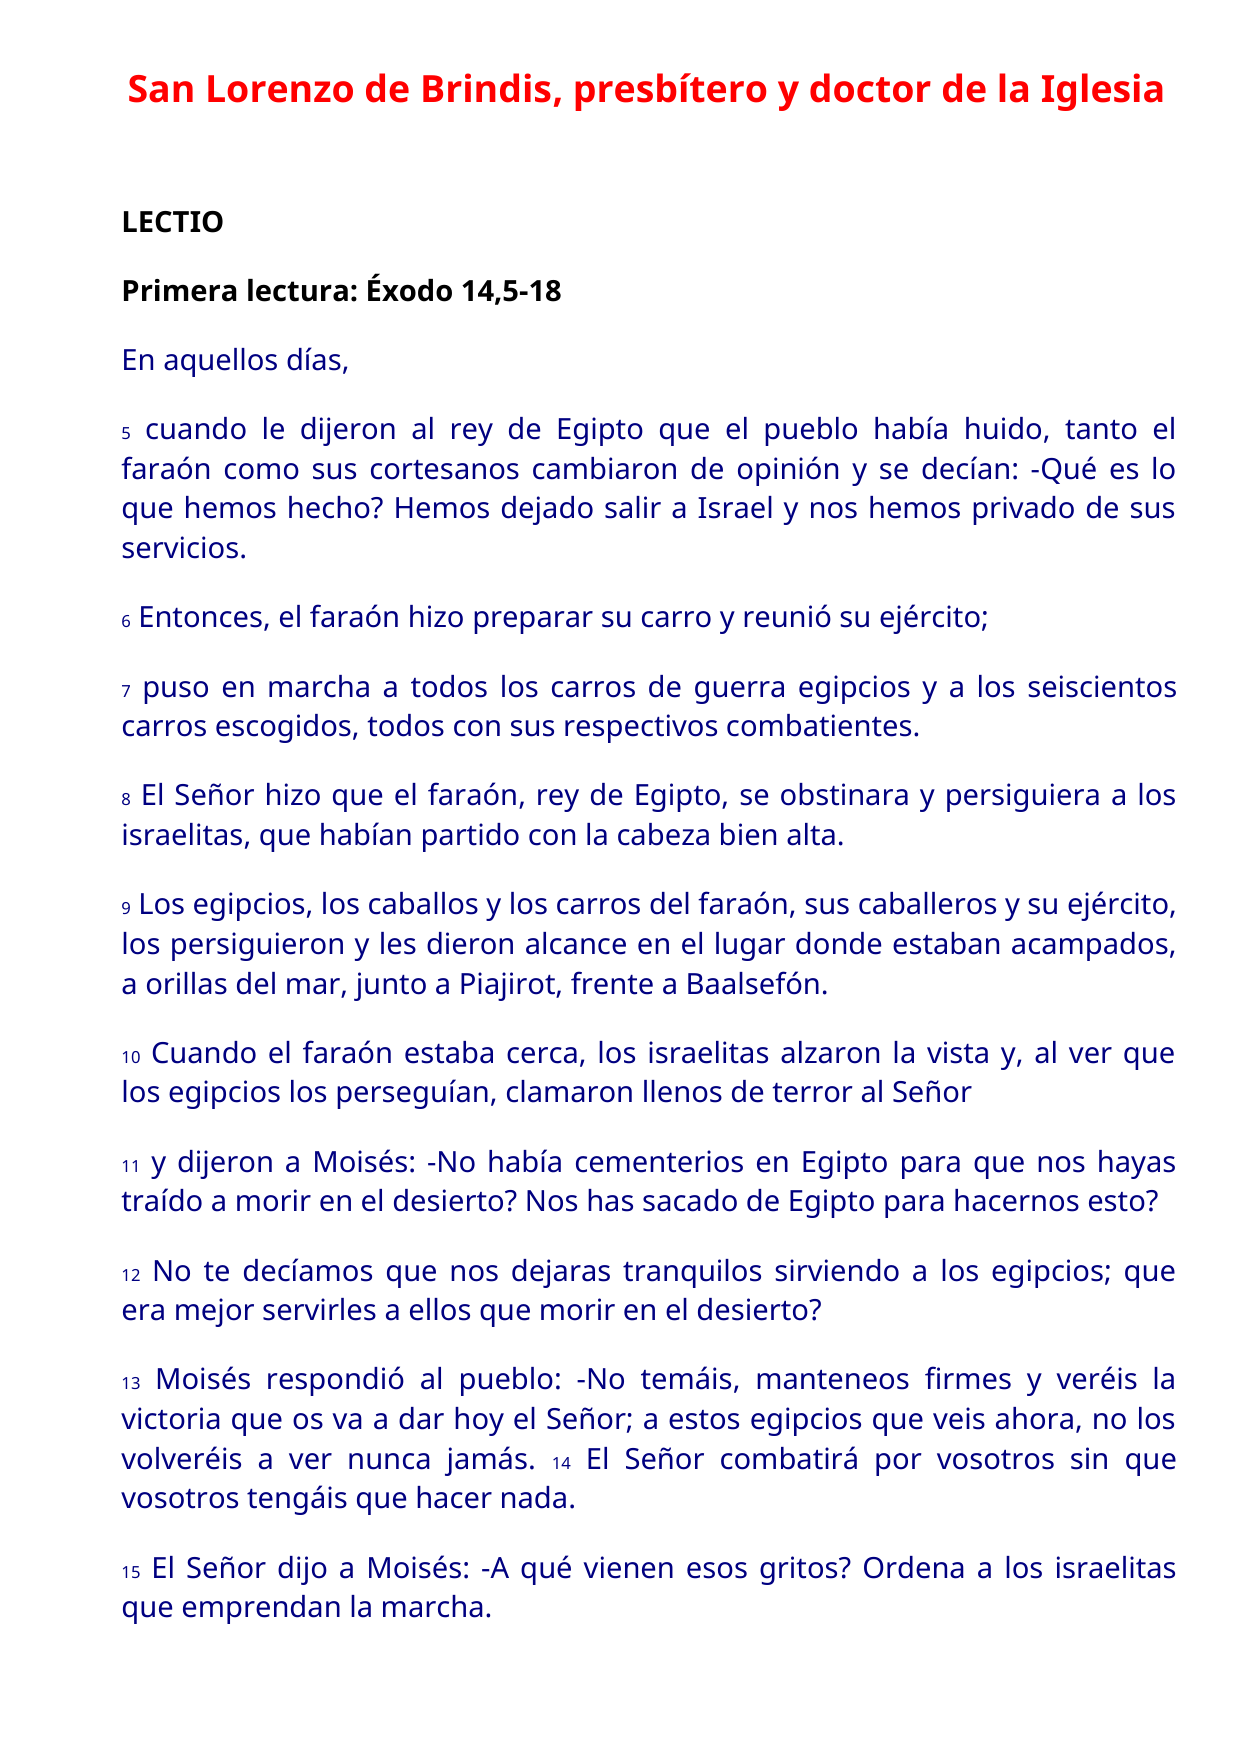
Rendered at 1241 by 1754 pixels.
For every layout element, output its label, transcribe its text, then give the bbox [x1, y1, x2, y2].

table_header San Lorenzo de Brindis, presbítero y doctor de la Iglesia LECTIO Primera lectura: Éxodo 14,5-18 En aquellos días, 5 cuando le dijeron al rey de Egipto que el pueblo había huido, tanto el faraón como sus cortesanos cambiaron de opinión y se decían: -Qué es lo que hemos hecho? Hemos dejado salir a Israel y nos hemos privado de sus servicios. 6 Entonces, el faraón hizo preparar su carro y reunió su ejército; 7 puso en marcha a todos los carros de guerra egipcios y a los seiscientos carros escogidos, todos con sus respectivos combatientes. 8 El Señor hizo que el faraón, rey de Egipto, se obstinara y persiguiera a los israelitas, que habían partido con la cabeza bien alta. 9 Los egipcios, los caballos y los carros del faraón, sus caballeros y su ejército, los persiguieron y les dieron alcance en el lugar donde estaban acampados, a orillas del mar, junto a Piajirot, frente a Baalsefón. 10 Cuando el faraón estaba cerca, los israelitas alzaron la vista y, al ver que los egipcios los perseguían, clamaron llenos de terror al Señor 11 y dijeron a Moisés: -No había cementerios en Egipto para que nos hayas traído a morir en el desierto? Nos has sacado de Egipto para hacernos esto? 12 No te decíamos que nos dejaras tranquilos sirviendo a los egipcios; que era mejor servirles a ellos que morir en el desierto? 13 Moisés respondió al pueblo: -No temáis, manteneos firmes y veréis la victoria que os va a dar hoy el Señor; a estos egipcios que veis ahora, no los volveréis a ver nunca jamás. 14 El Señor combatirá por vosotros sin que vosotros tengáis que hacer nada. 15 El Señor dijo a Moisés: -A qué vienen esos gritos? Ordena a los israelitas que emprendan la marcha. [118, 59, 1181, 1659]
